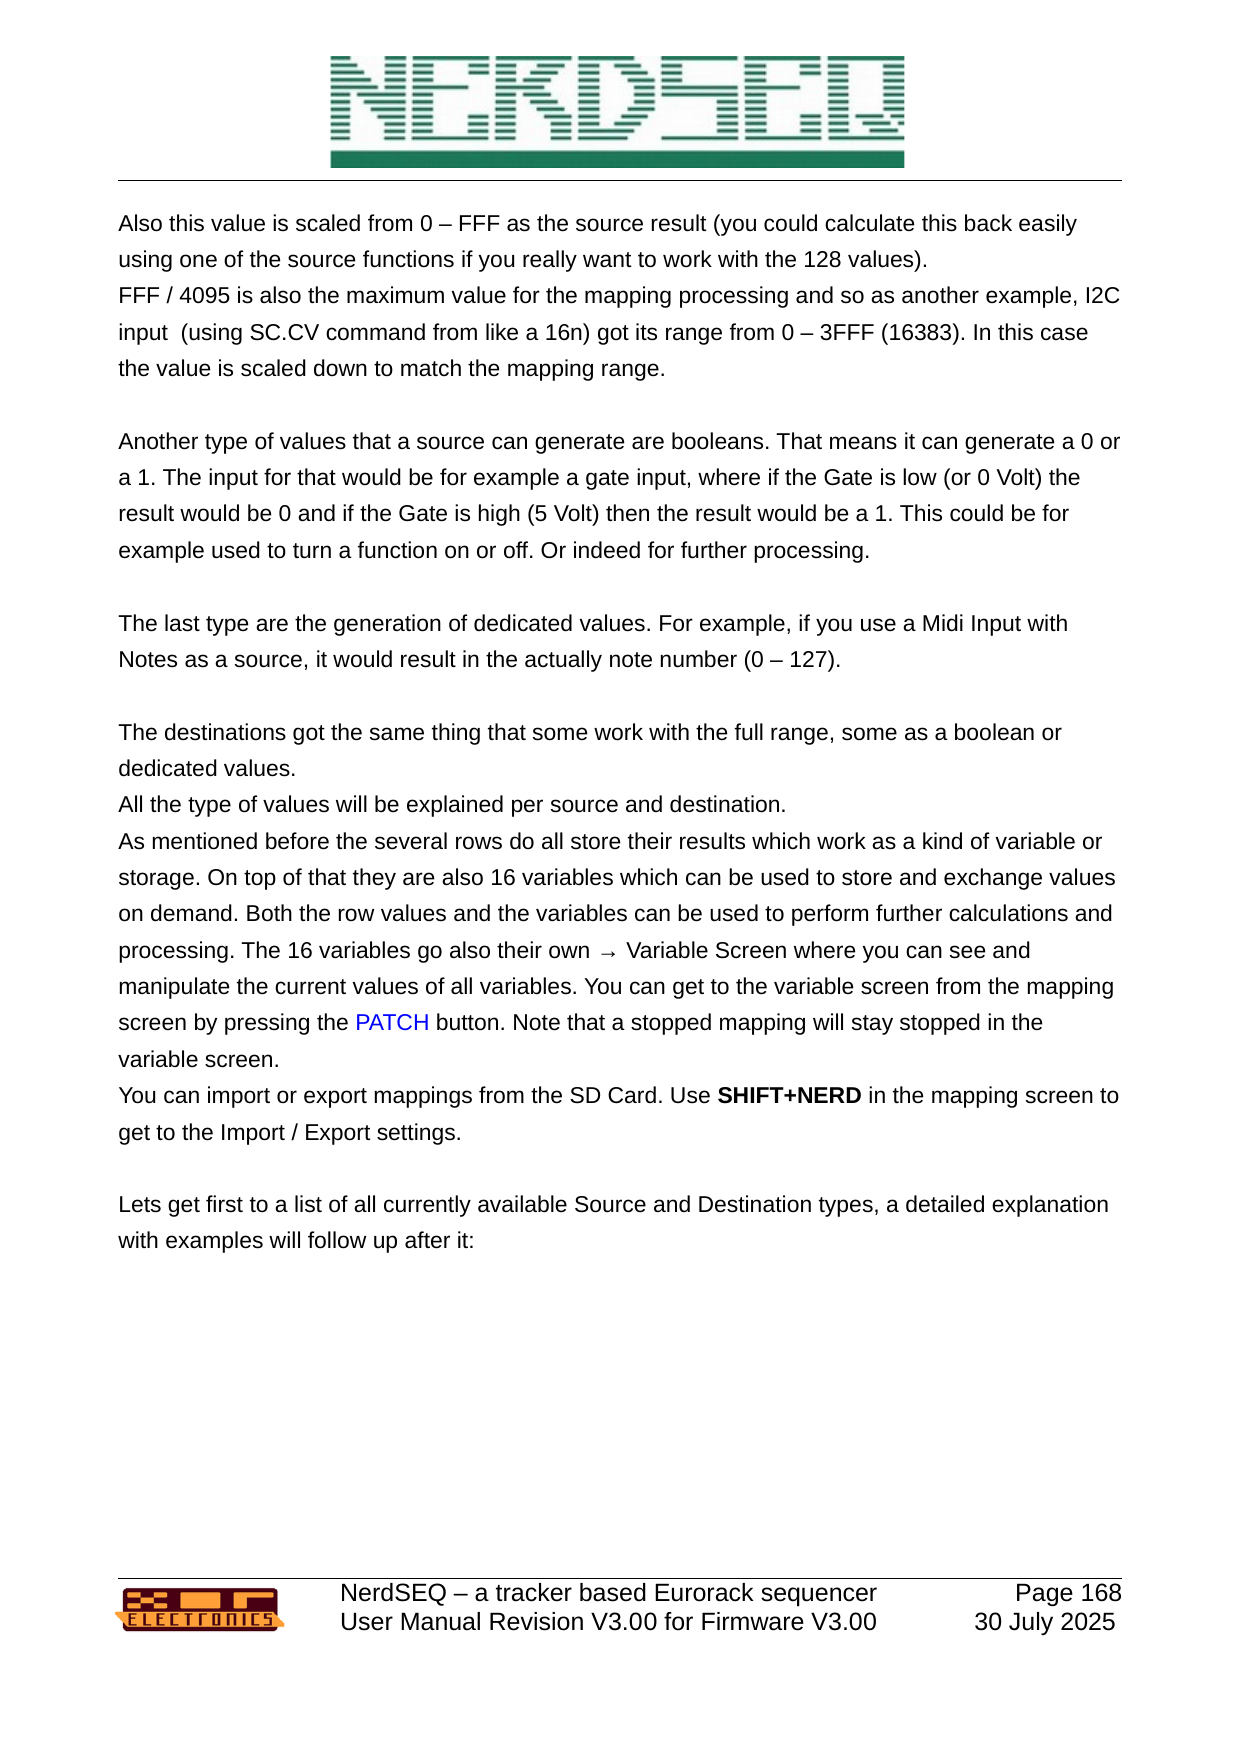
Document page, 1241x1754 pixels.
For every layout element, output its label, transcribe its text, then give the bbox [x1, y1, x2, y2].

text The last type are the generation of dedicated values. For example, if you use a Midi Input with Notes as a source, it would result in the actually note number (0 – 127). [118, 609, 1122, 672]
text All the type of values will be explained per source and destination. [118, 791, 1122, 818]
picture [330, 56, 905, 168]
text Another type of values that a source can generate are booleans. That means it can generate a 0 or a 1. The input for that would be for example a gate input, where if the Gate is low (or 0 Volt) the result would be 0 and if the Gate is high (5 Volt) then the result would be a 1. This could be for example used to turn a function on or off. Or indeed for further processing. [118, 428, 1122, 563]
text FFF / 4095 is also the maximum value for the mapping processing and so as another example, I2C input (using SC.CV command from like a 16n) got its range from 0 – 3FFF (16383). In this case the value is scaled down to match the mapping range. [118, 282, 1122, 381]
text You can import or export mappings from the SD Card. Use SHIFT+NERD in the mapping screen to get to the Import / Export settings. [118, 1082, 1122, 1145]
text The destinations got the same thing that some work with the full range, some as a boolean or dedicated values. [118, 718, 1122, 781]
text Lets get first to a list of all currently available Source and Destination types, a detailed explanation with examples will follow up after it: [118, 1191, 1122, 1254]
picture [115, 1584, 285, 1634]
text As mentioned before the several rows do all store their results which work as a kind of variable or storage. On top of that they are also 16 variables which can be used to store and exchange values on demand. Both the row values and the variables can be used to perform further calculations and processing. The 16 variables go also their own → Variable Screen where you can see and manipulate the current values of all variables. You can get to the variable screen from the mapping screen by pressing the PATCH button. Note that a stopped mapping will stay stopped in the variable screen. [118, 828, 1122, 1072]
text Also this value is scaled from 0 – FFF as the source result (you could calculate this back easily using one of the source functions if you really want to work with the 128 values). [118, 209, 1122, 272]
